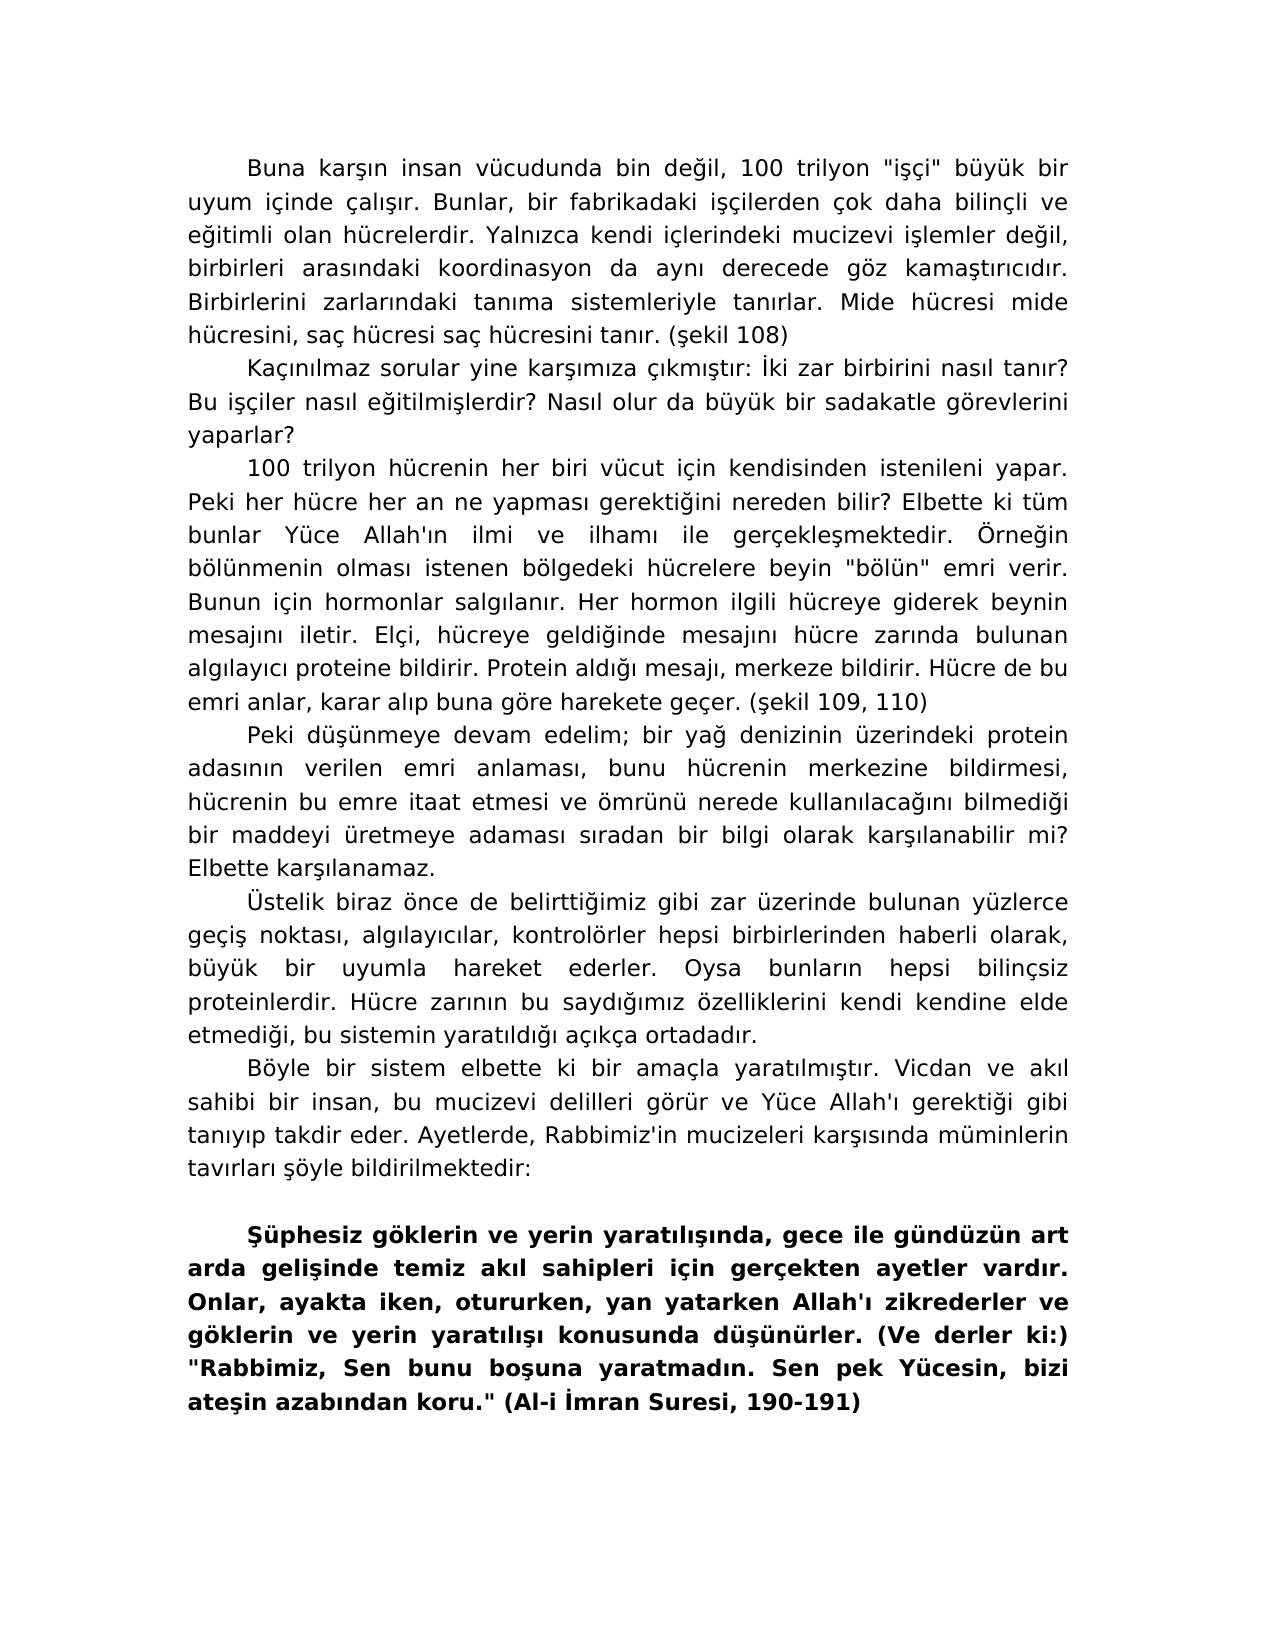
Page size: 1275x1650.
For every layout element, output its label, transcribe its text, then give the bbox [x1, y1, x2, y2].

text Üstelik biraz önce de belirttiğimiz gibi zar üzerinde bulunan yüzlerce geçiş noktası, algılayıcılar, kontrolörler hepsi birbirlerinden haberli olarak, büyük bir uyumla hareket ederler. Oysa bunların hepsi bilinçsiz proteinlerdir. Hücre zarının bu saydığımız özelliklerini kendi kendine elde etmediği, bu sistemin yaratıldığı açıkça ortadadır. [187, 883, 1070, 1050]
text Kaçınılmaz sorular yine karşımıza çıkmıştır: İki zar birbirini nasıl tanır? Bu işçiler nasıl eğitilmişlerdir? Nasıl olur da büyük bir sadakatle görevlerini yaparlar? [187, 350, 1070, 450]
text 100 trilyon hücrenin her biri vücut için kendisinden istenileni yapar. Peki her hücre her an ne yapması gerektiğini nereden bilir? Elbette ki tüm bunlar Yüce Allah'ın ilmi ve ilhamı ile gerçekleşmektedir. Örneğin bölünmenin olması istenen bölgedeki hücrelere beyin "bölün" emri verir. Bunun için hormonlar salgılanır. Her hormon ilgili hücreye giderek beynin mesajını iletir. Elçi, hücreye geldiğinde mesajını hücre zarında bulunan algılayıcı proteine bildirir. Protein aldığı mesajı, merkeze bildirir. Hücre de bu emri anlar, karar alıp buna göre harekete geçer. (şekil 109, 110) [187, 450, 1070, 717]
text Şüphesiz göklerin ve yerin yaratılışında, gece ile gündüzün art arda gelişinde temiz akıl sahipleri için gerçekten ayetler vardır. Onlar, ayakta iken, otururken, yan yatarken Allah'ı zikrederler ve göklerin ve yerin yaratılışı konusunda düşünürler. (Ve derler ki:) "Rabbimiz, Sen bunu boşuna yaratmadın. Sen pek Yücesin, bizi ateşin azabından koru." (Al-i İmran Suresi, 190-191) [187, 1217, 1070, 1417]
text Buna karşın insan vücudunda bin değil, 100 trilyon "işçi" büyük bir uyum içinde çalışır. Bunlar, bir fabrikadaki işçilerden çok daha bilinçli ve eğitimli olan hücrelerdir. Yalnızca kendi içlerindeki mucizevi işlemler değil, birbirleri arasındaki koordinasyon da aynı derecede göz kamaştırıcıdır. Birbirlerini zarlarındaki tanıma sistemleriyle tanırlar. Mide hücresi mide hücresini, saç hücresi saç hücresini tanır. (şekil 108) [187, 150, 1070, 350]
text Böyle bir sistem elbette ki bir amaçla yaratılmıştır. Vicdan ve akıl sahibi bir insan, bu mucizevi delilleri görür ve Yüce Allah'ı gerektiği gibi tanıyıp takdir eder. Ayetlerde, Rabbimiz'in mucizeleri karşısında müminlerin tavırları şöyle bildirilmektedir: [187, 1050, 1070, 1183]
text Peki düşünmeye devam edelim; bir yağ denizinin üzerindeki protein adasının verilen emri anlaması, bunu hücrenin merkezine bildirmesi, hücrenin bu emre itaat etmesi ve ömrünü nerede kullanılacağını bilmediği bir maddeyi üretmeye adaması sıradan bir bilgi olarak karşılanabilir mi? Elbette karşılanamaz. [187, 717, 1070, 883]
